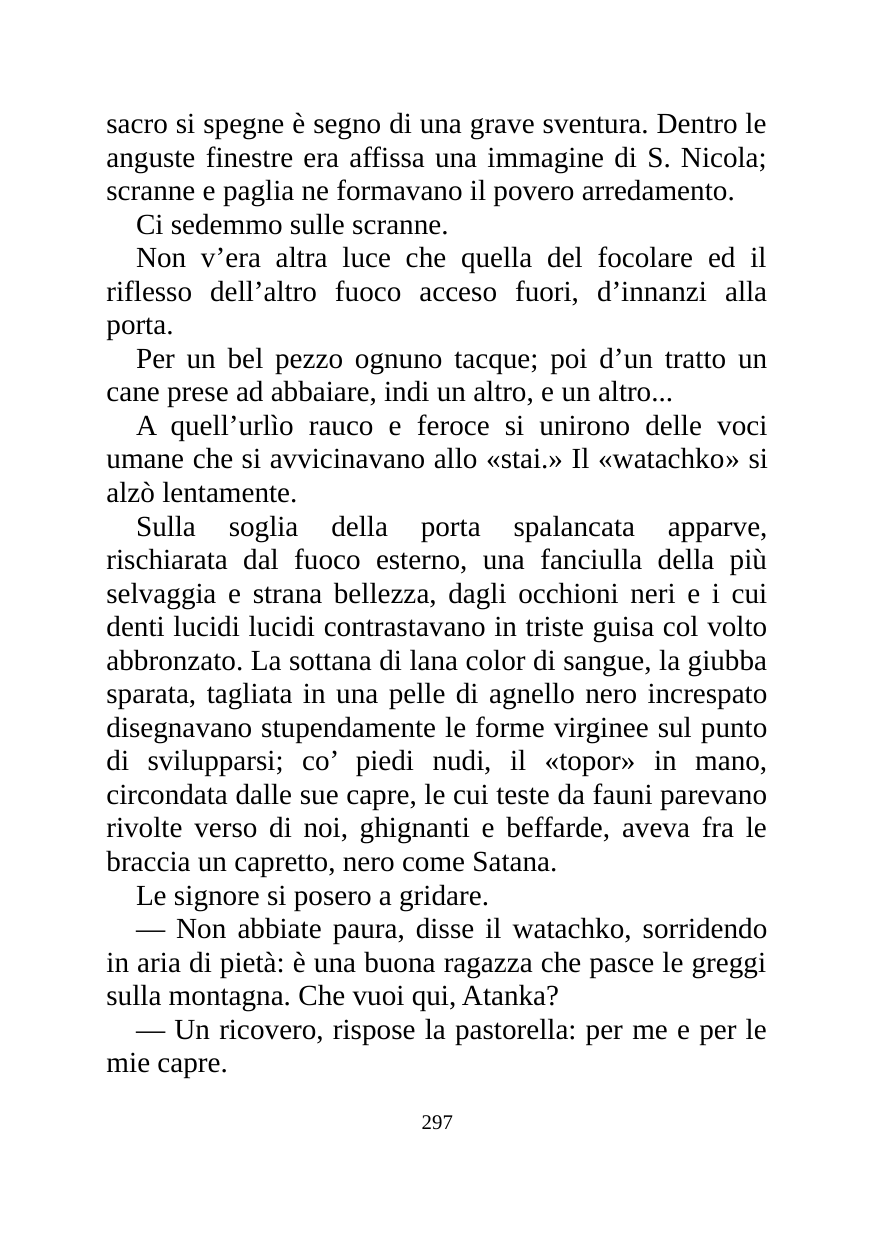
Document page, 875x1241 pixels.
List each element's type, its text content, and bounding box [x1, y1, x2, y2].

text Sulla soglia della porta spalancata apparve, rischiarata dal fuoco esterno, una fanciulla della più selvaggia e strana bellezza, dagli occhioni neri e i cui denti lucidi lucidi contrastavano in triste guisa col volto abbronzato. La sottana di lana color di sangue, la giubba sparata, tagliata in una pelle di agnello nero increspato disegnavano stupendamente le forme virginee sul punto di svilupparsi; co’ piedi nudi, il «topor» in mano, circondata dalle sue capre, le cui teste da fauni parevano rivolte verso di noi, ghignanti e beffarde, aveva fra le braccia un capretto, nero come Satana. [106, 509, 768, 878]
text Le signore si posero a gridare. [106, 878, 768, 911]
text Ci sedemmo sulle scranne. [106, 207, 768, 240]
text — Non abbiate paura, disse il watachko, sorridendo in aria di pietà: è una buona ragazza che pasce le greggi sulla montagna. Che vuoi qui, Atanka? [106, 911, 768, 1012]
text Per un bel pezzo ognuno tacque; poi d’un tratto un cane prese ad abbaiare, indi un altro, e un altro... [106, 341, 768, 408]
text — Un ricovero, rispose la pastorella: per me e per le mie capre. [106, 1012, 768, 1079]
text A quell’urlìo rauco e feroce si unirono delle voci umane che si avvicinavano allo «stai.» Il «watachko» si alzò lentamente. [106, 408, 768, 509]
text sacro si spegne è segno di una grave sventura. Dentro le anguste finestre era affissa una immagine di S. Nicola; scranne e paglia ne formavano il povero arredamento. [106, 106, 768, 207]
text Non v’era altra luce che quella del focolare ed il riflesso dell’altro fuoco acceso fuori, d’innanzi alla porta. [106, 240, 768, 341]
